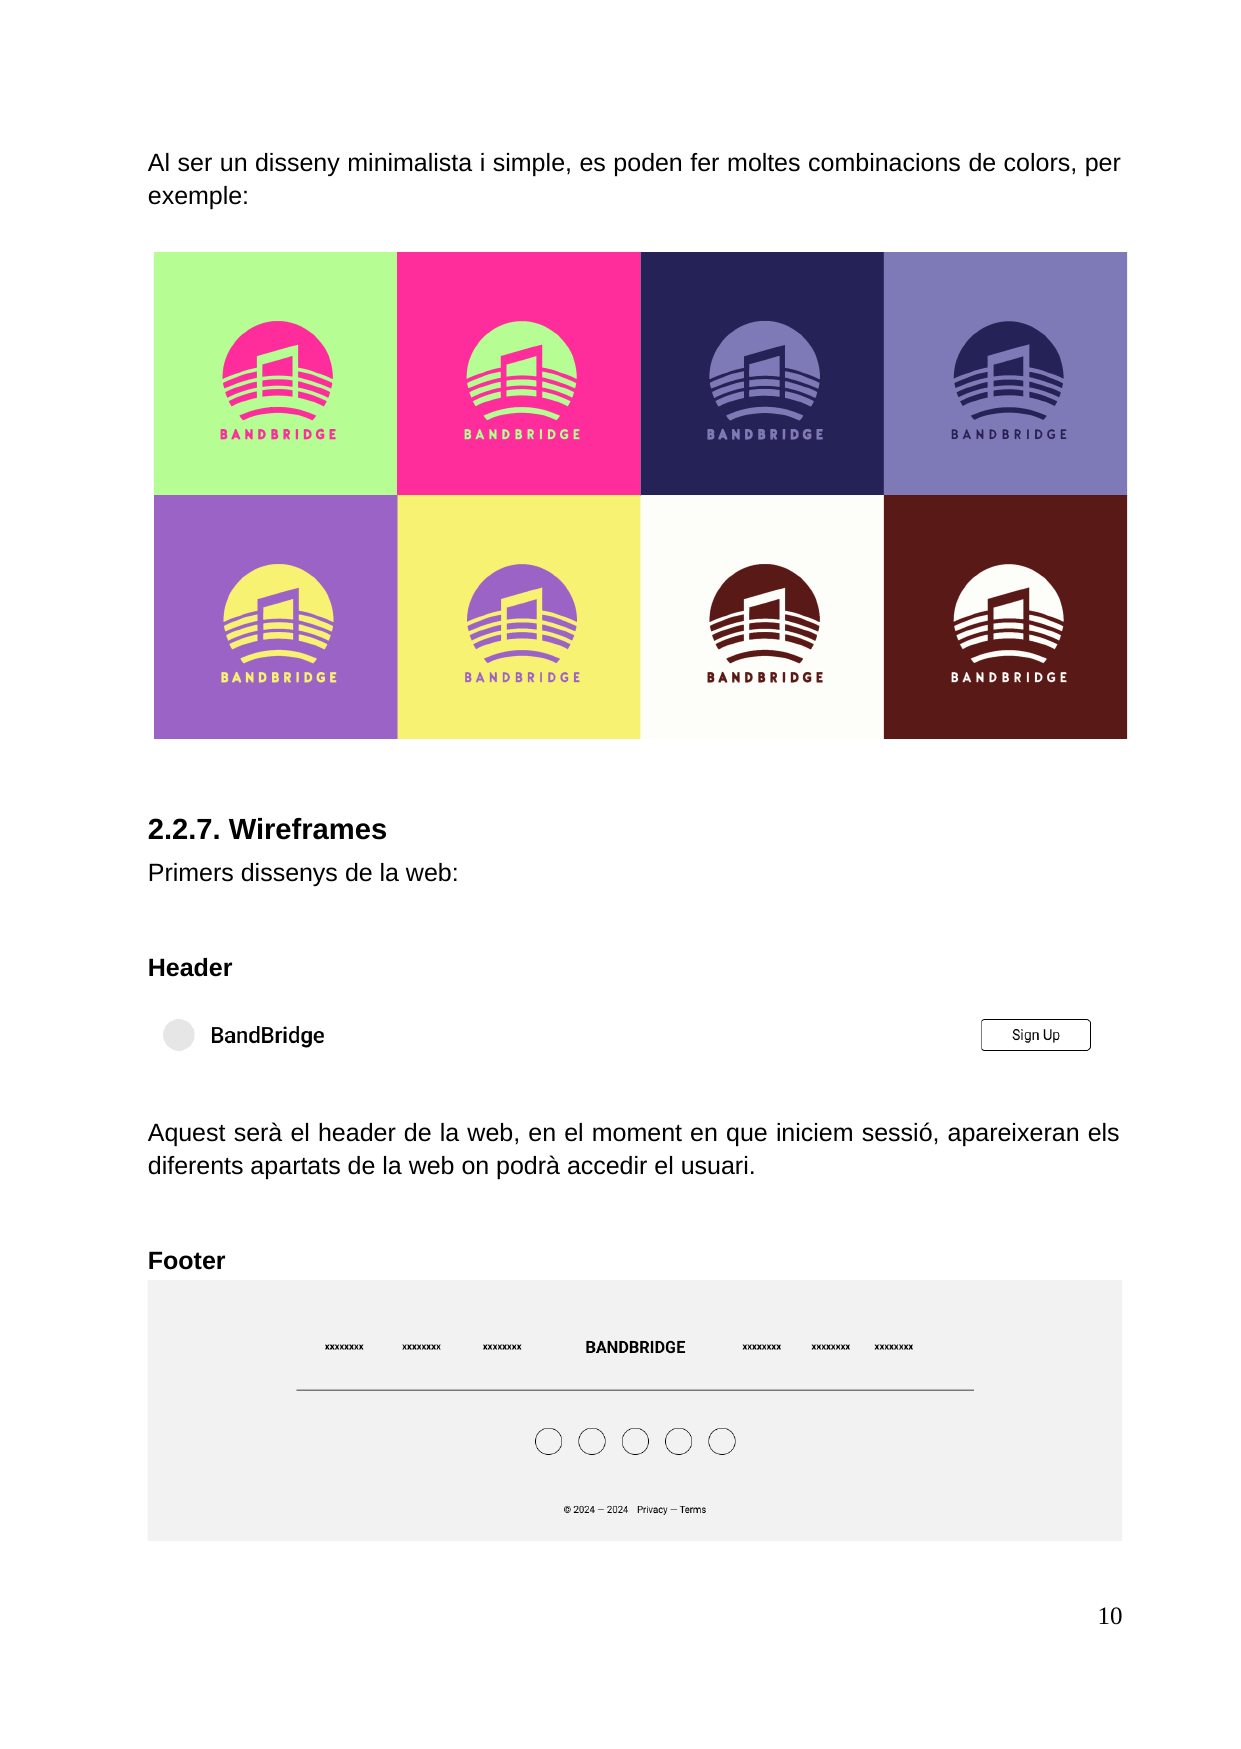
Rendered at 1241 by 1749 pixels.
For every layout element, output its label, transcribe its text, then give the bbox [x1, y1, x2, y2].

picture [147, 1003, 1103, 1066]
picture [147, 1280, 1123, 1541]
text Primers dissenys de la web: [148, 858, 1122, 887]
text Footer [148, 1246, 1122, 1275]
text Header [148, 953, 1122, 982]
picture [153, 252, 1128, 739]
text Al ser un disseny minimalista i simple, es poden fer moltes combinacions de colors, per exemple: [148, 148, 1122, 209]
text Aquest serà el header de la web, en el moment en que iniciem sessió, apareixeran els diferents apartats de la web on podrà accedir el usuari. [148, 1118, 1122, 1179]
subtitle 2.2.7. Wireframes [148, 812, 1122, 846]
